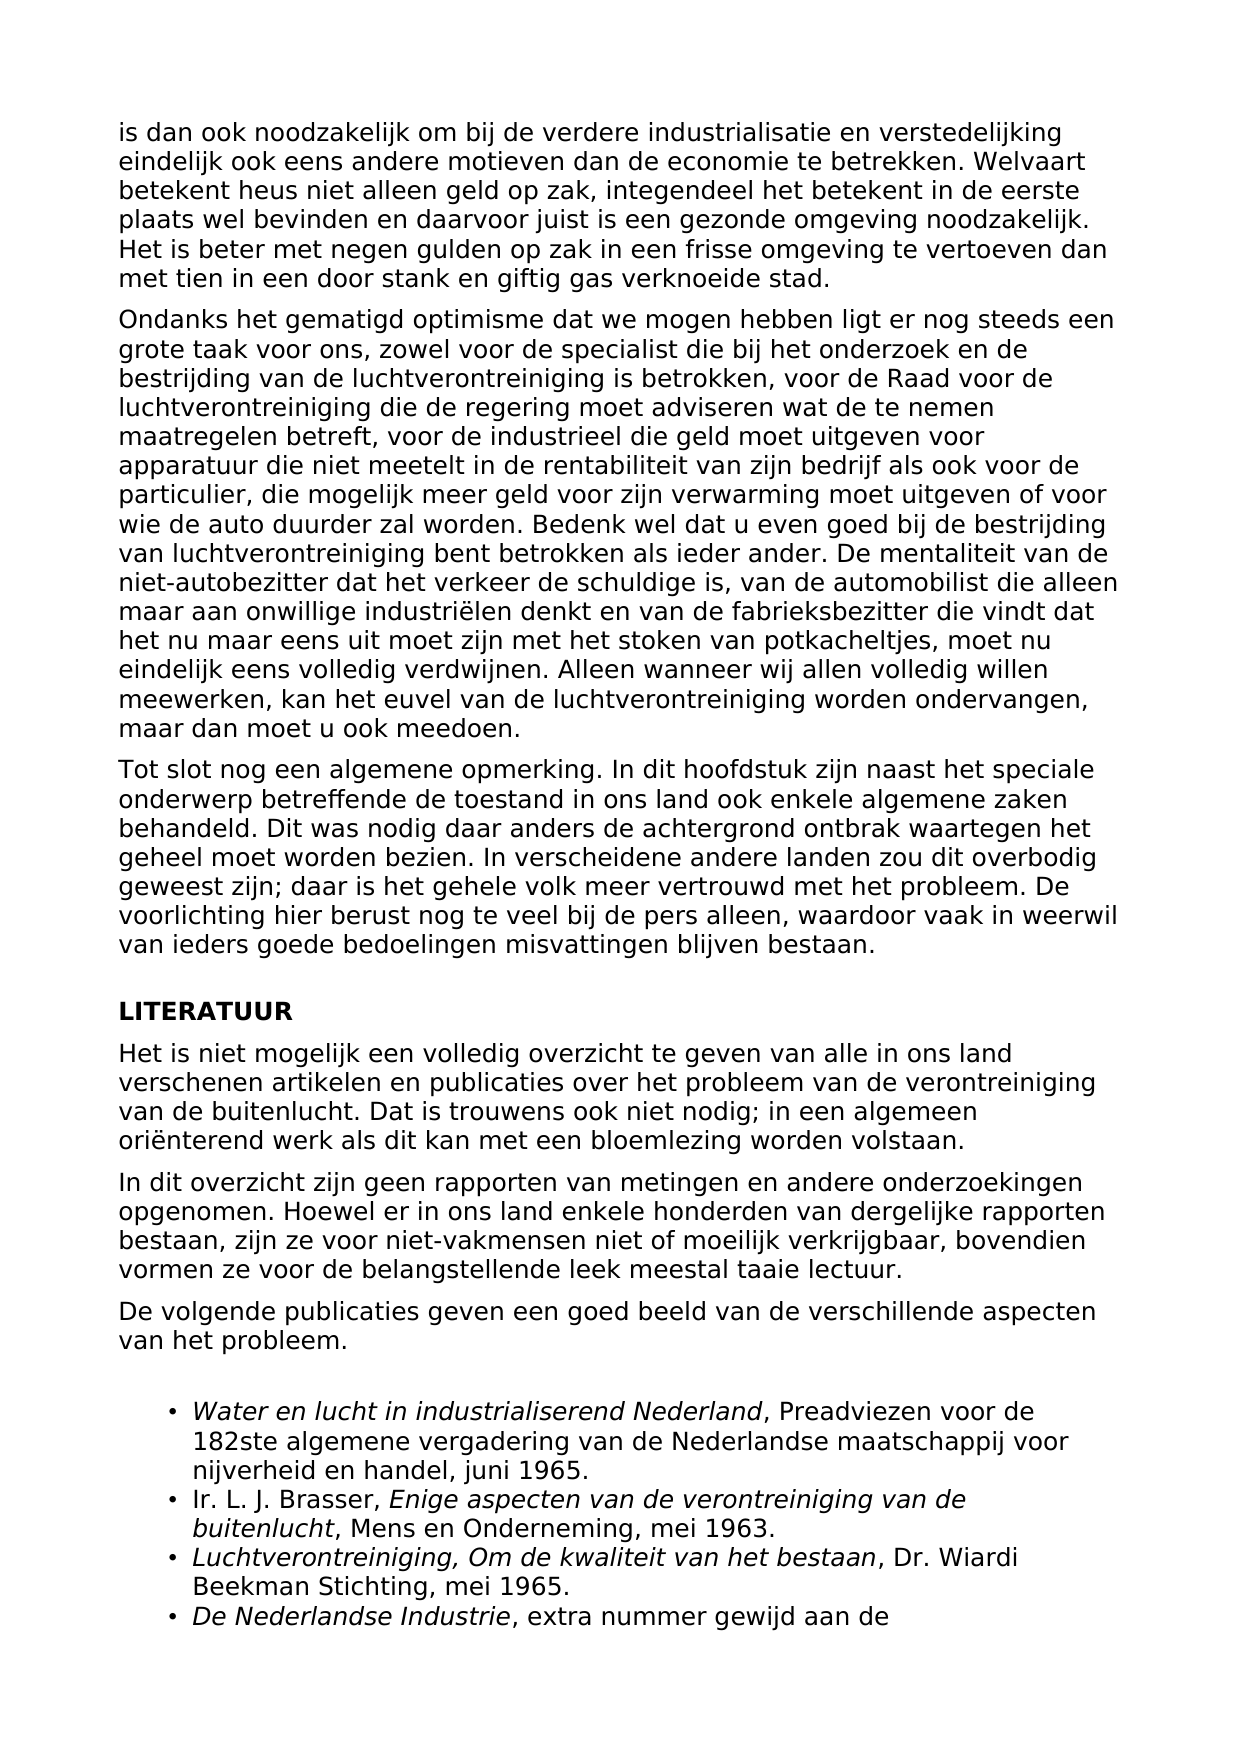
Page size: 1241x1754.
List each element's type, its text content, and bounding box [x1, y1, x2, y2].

text De volgende publicaties geven een goed beeld van de verschillende aspecten van het probleem. [118, 1297, 1122, 1356]
text is dan ook noodzakelijk om bij de verdere industrialisatie en verstedelijking eindelijk ook eens andere motieven dan de economie te betrekken. Welvaart betekent heus niet alleen geld op zak, integendeel het betekent in de eerste plaats wel bevinden en daarvoor juist is een gezonde omgeving noodzakelijk. Het is beter met negen gulden op zak in een frisse omgeving te vertoeven dan met tien in een door stank en giftig gas verknoeide stad. [118, 118, 1122, 293]
text Tot slot nog een algemene opmerking. In dit hoofdstuk zijn naast het speciale onderwerp betreffende de toestand in ons land ook enkele algemene zaken behandeld. Dit was nodig daar anders de achtergrond ontbrak waartegen het geheel moet worden bezien. In verscheidene andere landen zou dit overbodig geweest zijn; daar is het gehele volk meer vertrouwd met het probleem. De voorlichting hier berust nog te veel bij de pers alleen, waardoor vaak in weerwil van ieders goede bedoelingen misvattingen blijven bestaan. [118, 756, 1122, 960]
list Ir. L. J. Brasser, Enige aspecten van de verontreiniging van de buitenlucht, Mens en Onderneming, mei 1963. [177, 1485, 1122, 1543]
list Luchtverontreiniging, Om de kwaliteit van het bestaan, Dr. Wiardi Beekman Stichting, mei 1965. [177, 1543, 1122, 1602]
subtitle LITERATUUR [118, 997, 1122, 1026]
text In dit overzicht zijn geen rapporten van metingen en andere onderzoekingen opgenomen. Hoewel er in ons land enkele honderden van dergelijke rapporten bestaan, zijn ze voor niet-vakmensen niet of moeilijk verkrijgbaar, bovendien vormen ze voor de belangstellende leek meestal taaie lectuur. [118, 1168, 1122, 1285]
text Ondanks het gematigd optimisme dat we mogen hebben ligt er nog steeds een grote taak voor ons, zowel voor de specialist die bij het onderzoek en de bestrijding van de luchtverontreiniging is betrokken, voor de Raad voor de luchtverontreiniging die de regering moet adviseren wat de te nemen maatregelen betreft, voor de industrieel die geld moet uitgeven voor apparatuur die niet meetelt in de rentabiliteit van zijn bedrijf als ook voor de particulier, die mogelijk meer geld voor zijn verwarming moet uitgeven of voor wie de auto duurder zal worden. Bedenk wel dat u even goed bij de bestrijding van luchtverontreiniging bent betrokken als ieder ander. De mentaliteit van de niet-autobezitter dat het verkeer de schuldige is, van de automobilist die alleen maar aan onwillige industriëlen denkt en van de fabrieksbezitter die vindt dat het nu maar eens uit moet zijn met het stoken van potkacheltjes, moet nu eindelijk eens volledig verdwijnen. Alleen wanneer wij allen volledig willen meewerken, kan het euvel van de luchtverontreiniging worden ondervangen, maar dan moet u ook meedoen. [118, 306, 1122, 743]
list De Nederlandse Industrie, extra nummer gewijd aan de [177, 1602, 1122, 1631]
list Water en lucht in industrialiserend Nederland, Preadviezen voor de 182ste algemene vergadering van de Nederlandse maatschappij voor nijverheid en handel, juni 1965. [177, 1398, 1122, 1485]
text Het is niet mogelijk een volledig overzicht te geven van alle in ons land verschenen artikelen en publicaties over het probleem van de verontreiniging van de buitenlucht. Dat is trouwens ook niet nodig; in een algemeen oriënterend werk als dit kan met een bloemlezing worden volstaan. [118, 1039, 1122, 1156]
